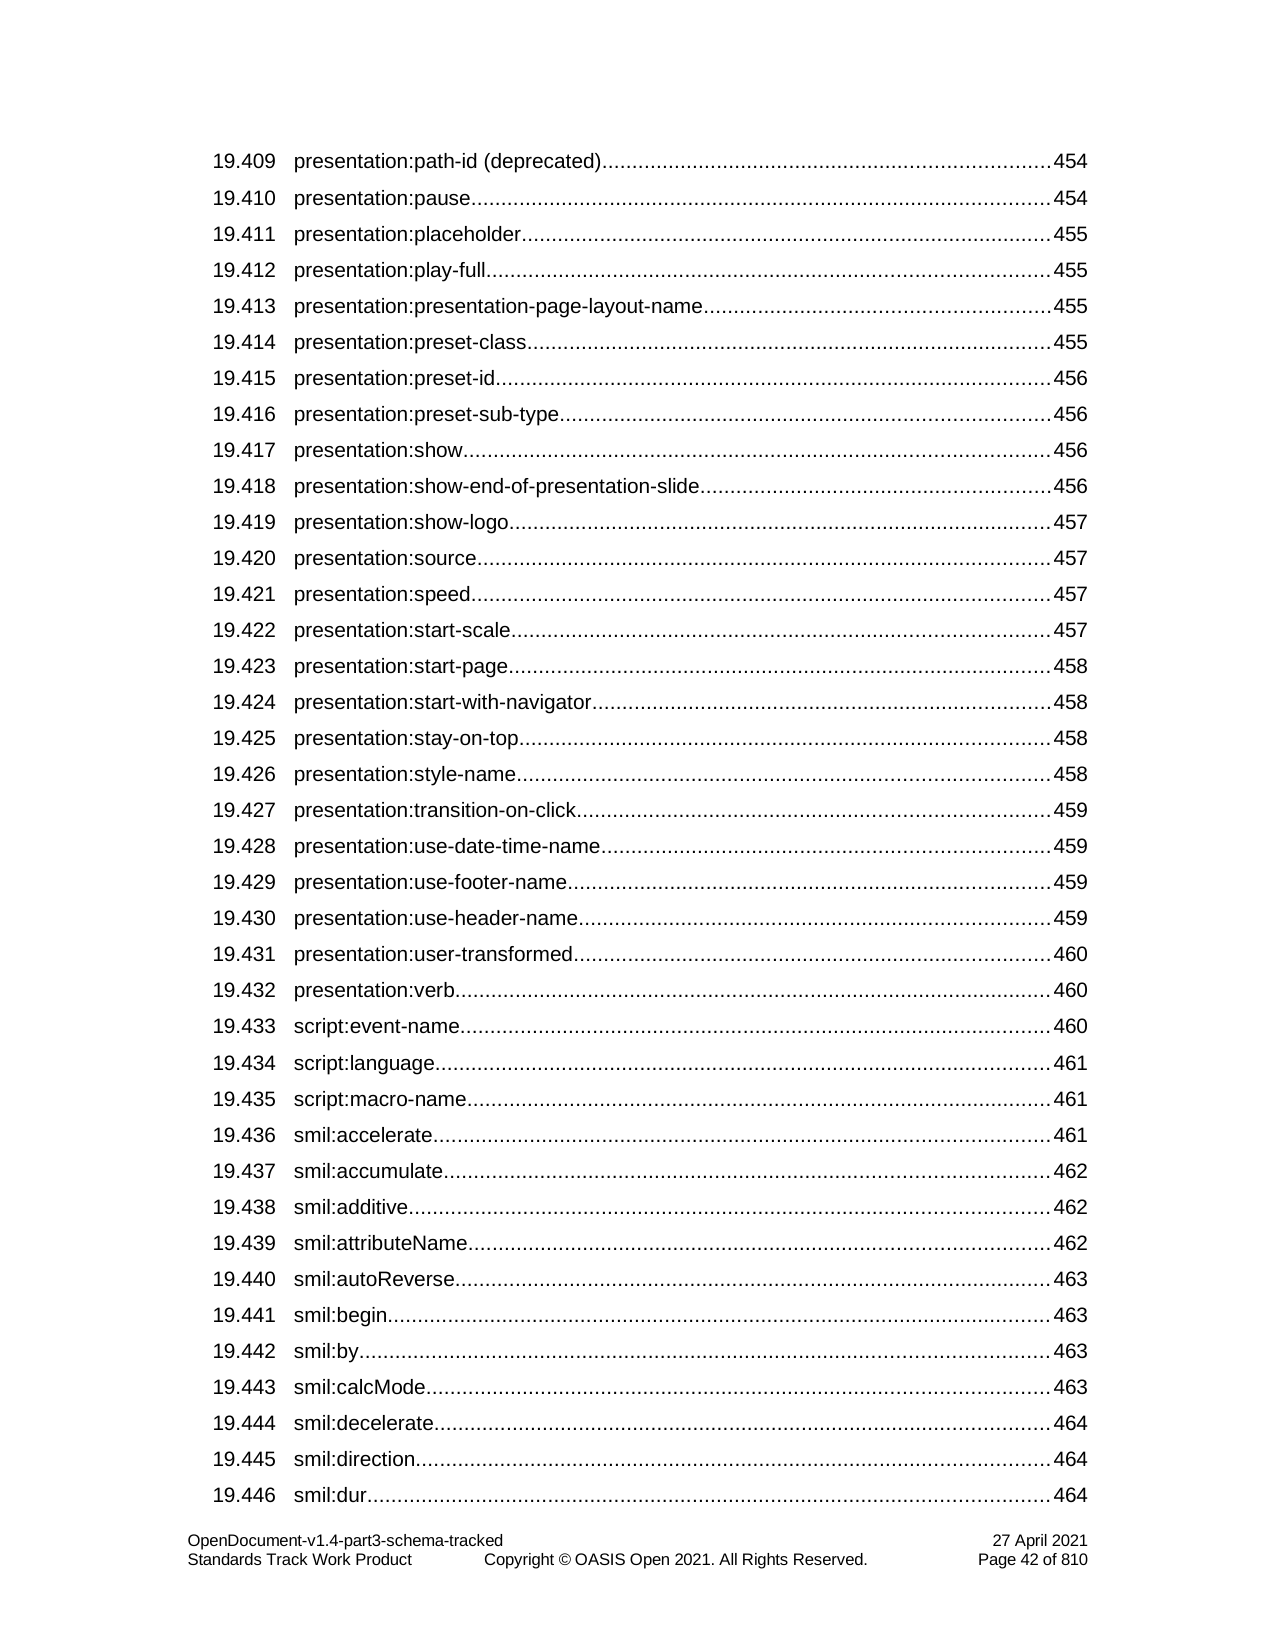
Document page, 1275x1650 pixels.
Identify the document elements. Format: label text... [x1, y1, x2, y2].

text 19.413 presentation:presentation-page-layout-name 455 [212, 294, 1088, 318]
text 19.439 smil:attributeName 462 [212, 1231, 1088, 1255]
text 19.417 presentation:show 456 [212, 438, 1088, 462]
text 19.430 presentation:use-header-name 459 [212, 907, 1088, 930]
text 19.425 presentation:stay-on-top 458 [212, 727, 1088, 750]
text 19.443 smil:calcMode 463 [212, 1375, 1088, 1399]
text 19.422 presentation:start-scale 457 [212, 618, 1088, 642]
text 19.431 presentation:user-transformed 460 [212, 943, 1088, 966]
text 19.409 presentation:path-id (deprecated) 454 [212, 150, 1088, 173]
text 19.440 smil:autoReverse 463 [212, 1267, 1088, 1291]
text 19.424 presentation:start-with-navigator 458 [212, 691, 1088, 714]
text 19.438 smil:additive 462 [212, 1195, 1088, 1219]
text 19.415 presentation:preset-id 456 [212, 366, 1088, 390]
text 19.411 presentation:placeholder 455 [212, 222, 1088, 246]
text 19.428 presentation:use-date-time-name 459 [212, 835, 1088, 858]
text 19.434 script:language 461 [212, 1051, 1088, 1074]
text 19.423 presentation:start-page 458 [212, 654, 1088, 678]
text 19.444 smil:decelerate 464 [212, 1411, 1088, 1435]
text 19.414 presentation:preset-class 455 [212, 330, 1088, 354]
text 19.435 script:macro-name 461 [212, 1087, 1088, 1111]
text 19.433 script:event-name 460 [212, 1015, 1088, 1038]
text 19.441 smil:begin 463 [212, 1303, 1088, 1327]
text 19.445 smil:direction 464 [212, 1447, 1088, 1471]
text 19.432 presentation:verb 460 [212, 979, 1088, 1002]
text 19.446 smil:dur 464 [212, 1483, 1088, 1507]
text 19.420 presentation:source 457 [212, 546, 1088, 570]
text 19.416 presentation:preset-sub-type 456 [212, 402, 1088, 426]
text 19.421 presentation:speed 457 [212, 582, 1088, 606]
text 19.442 smil:by 463 [212, 1339, 1088, 1363]
text 19.426 presentation:style-name 458 [212, 763, 1088, 786]
text 19.419 presentation:show-logo 457 [212, 510, 1088, 534]
text 19.410 presentation:pause 454 [212, 186, 1088, 209]
text 19.436 smil:accelerate 461 [212, 1123, 1088, 1147]
text 19.429 presentation:use-footer-name 459 [212, 871, 1088, 894]
text 19.418 presentation:show-end-of-presentation-slide 456 [212, 474, 1088, 498]
text 19.437 smil:accumulate 462 [212, 1159, 1088, 1183]
text 19.427 presentation:transition-on-click 459 [212, 799, 1088, 822]
text 19.412 presentation:play-full 455 [212, 258, 1088, 282]
